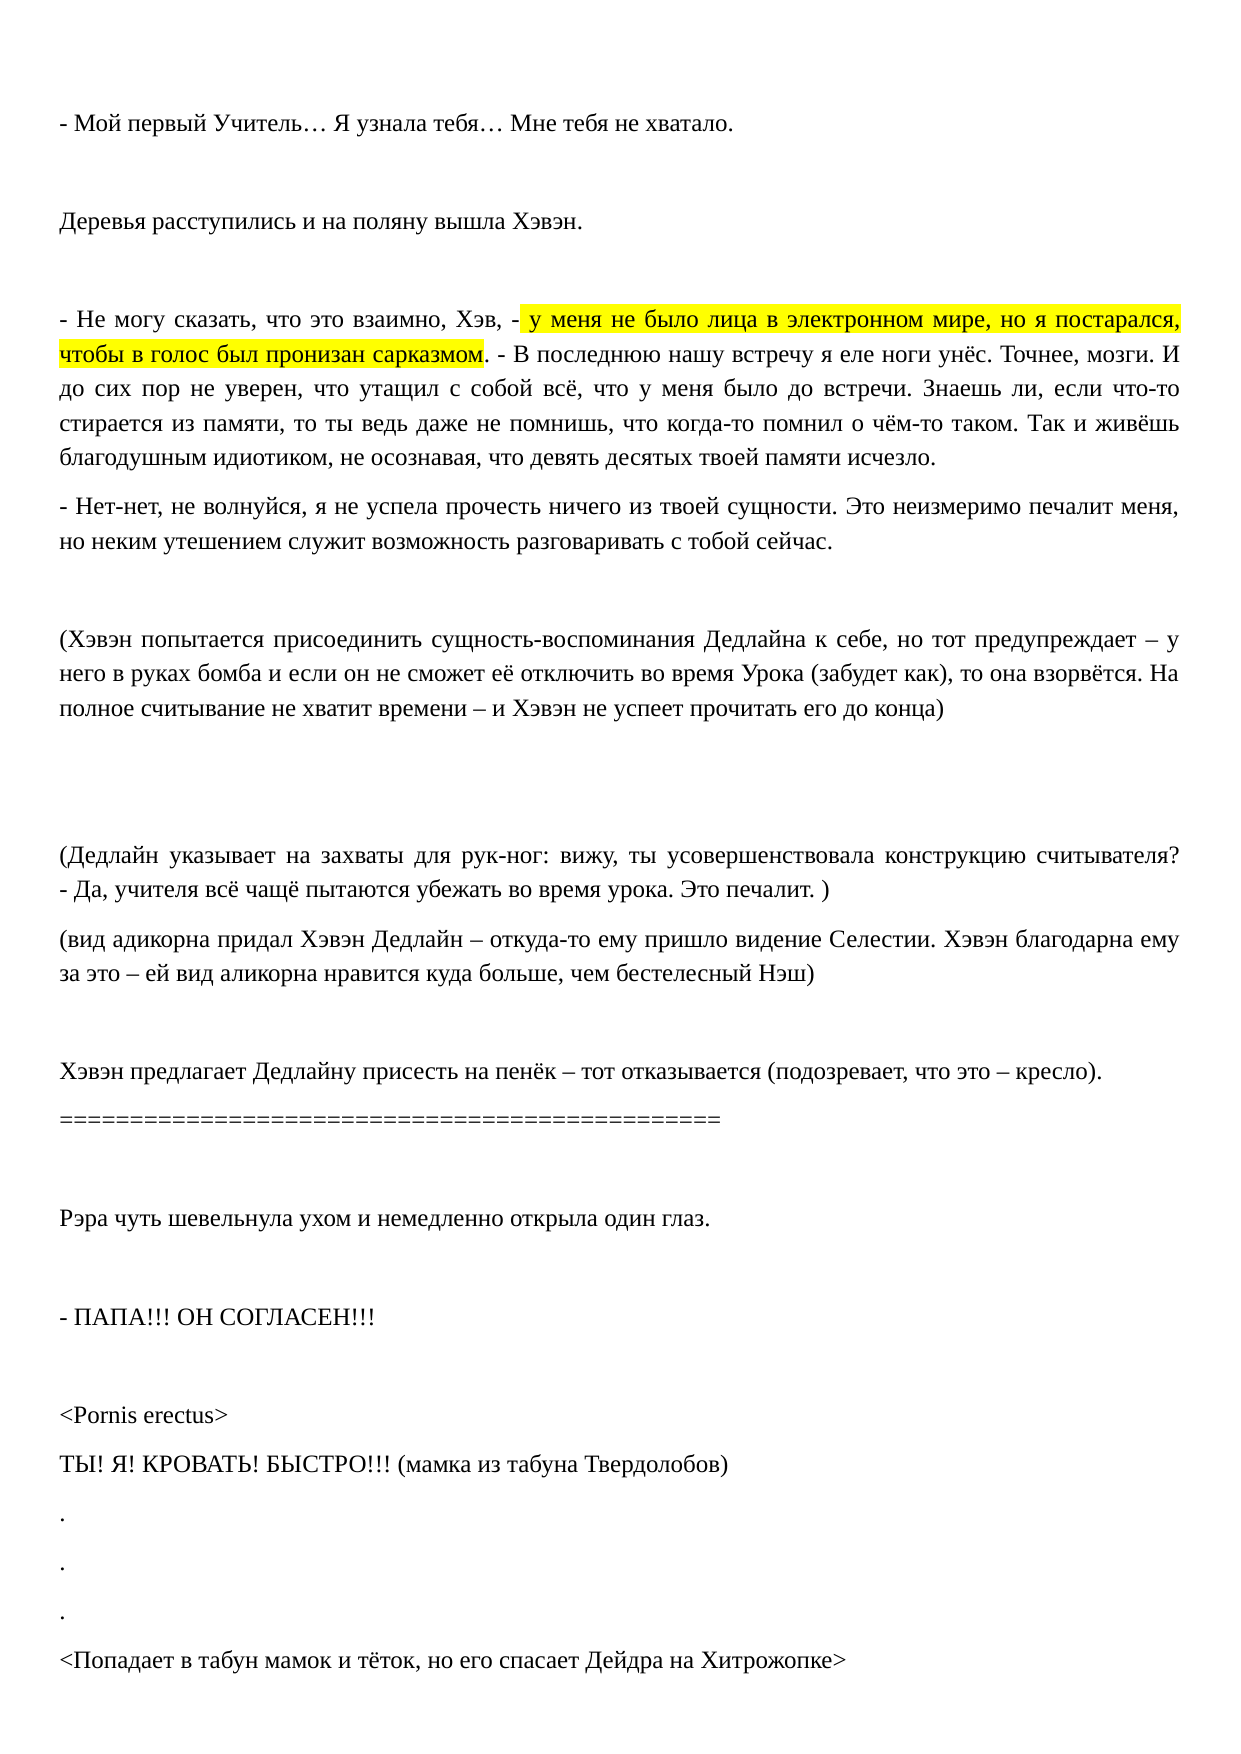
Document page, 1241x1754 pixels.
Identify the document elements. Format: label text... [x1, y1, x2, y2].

text (вид адикорна придал Хэвэн Дедлайн – откуда-то ему пришло видение Селестии. Хэвэн благодарна ему за это – ей вид аликорна нравится куда больше, чем бестелесный Нэш) [59, 924, 1181, 987]
text Деревья расступились и на поляну вышла Хэвэн. [59, 206, 1181, 235]
text - Нет-нет, не волнуйся, я не успела прочесть ничего из твоей сущности. Это неизмеримо печалит меня, но неким утешением служит возможность разговаривать с тобой сейчас. [59, 491, 1181, 554]
text - Не могу сказать, что это взаимно, Хэв, - у меня не было лица в электронном мире, но я постарался, чтобы в голос был пронизан сарказмом. - В последнюю нашу встречу я еле ноги унёс. Точнее, мозги. И до сих пор не уверен, что утащил с собой всё, что у меня было до встречи. Знаешь ли, если что-то стирается из памяти, то ты ведь даже не помнишь, что когда-то помнил о чём-то таком. Так и живёшь благодушным идиотиком, не осознавая, что девять десятых твоей памяти исчезло. [59, 304, 1181, 471]
text =============================================== [59, 1105, 1181, 1134]
text . [59, 1596, 1181, 1625]
text . [59, 1498, 1181, 1527]
text - Мой первый Учитель… Я узнала тебя… Мне тебя не хватало. [59, 108, 1181, 137]
text - ПАПА!!! ОН СОГЛАСЕН!!! [59, 1302, 1181, 1330]
text <Pornis erectus> [59, 1400, 1181, 1428]
text <Попадает в табун мамок и тёток, но его спасает Дейдра на Хитрожопке> [59, 1645, 1181, 1674]
text Хэвэн предлагает Дедлайну присесть на пенёк – тот отказывается (подозревает, что это – кресло). [59, 1056, 1181, 1085]
text ТЫ! Я! КРОВАТЬ! БЫСТРО!!! (мамка из табуна Твердолобов) [59, 1449, 1181, 1477]
text (Хэвэн попытается присоединить сущность-воспоминания Дедлайна к себе, но тот предупреждает – у него в руках бомба и если он не сможет её отключить во время Урока (забудет как), то она взорвётся. На полное считывание не хватит времени – и Хэвэн не успеет прочитать его до конца) [59, 624, 1181, 722]
text (Дедлайн указывает на захваты для рук-ног: вижу, ты усовершенствовала конструкцию считывателя? - Да, учителя всё чащё пытаются убежать во время урока. Это печалит. ) [59, 840, 1181, 903]
text Рэра чуть шевельнула ухом и немедленно открыла один глаз. [59, 1203, 1181, 1232]
text . [59, 1547, 1181, 1576]
